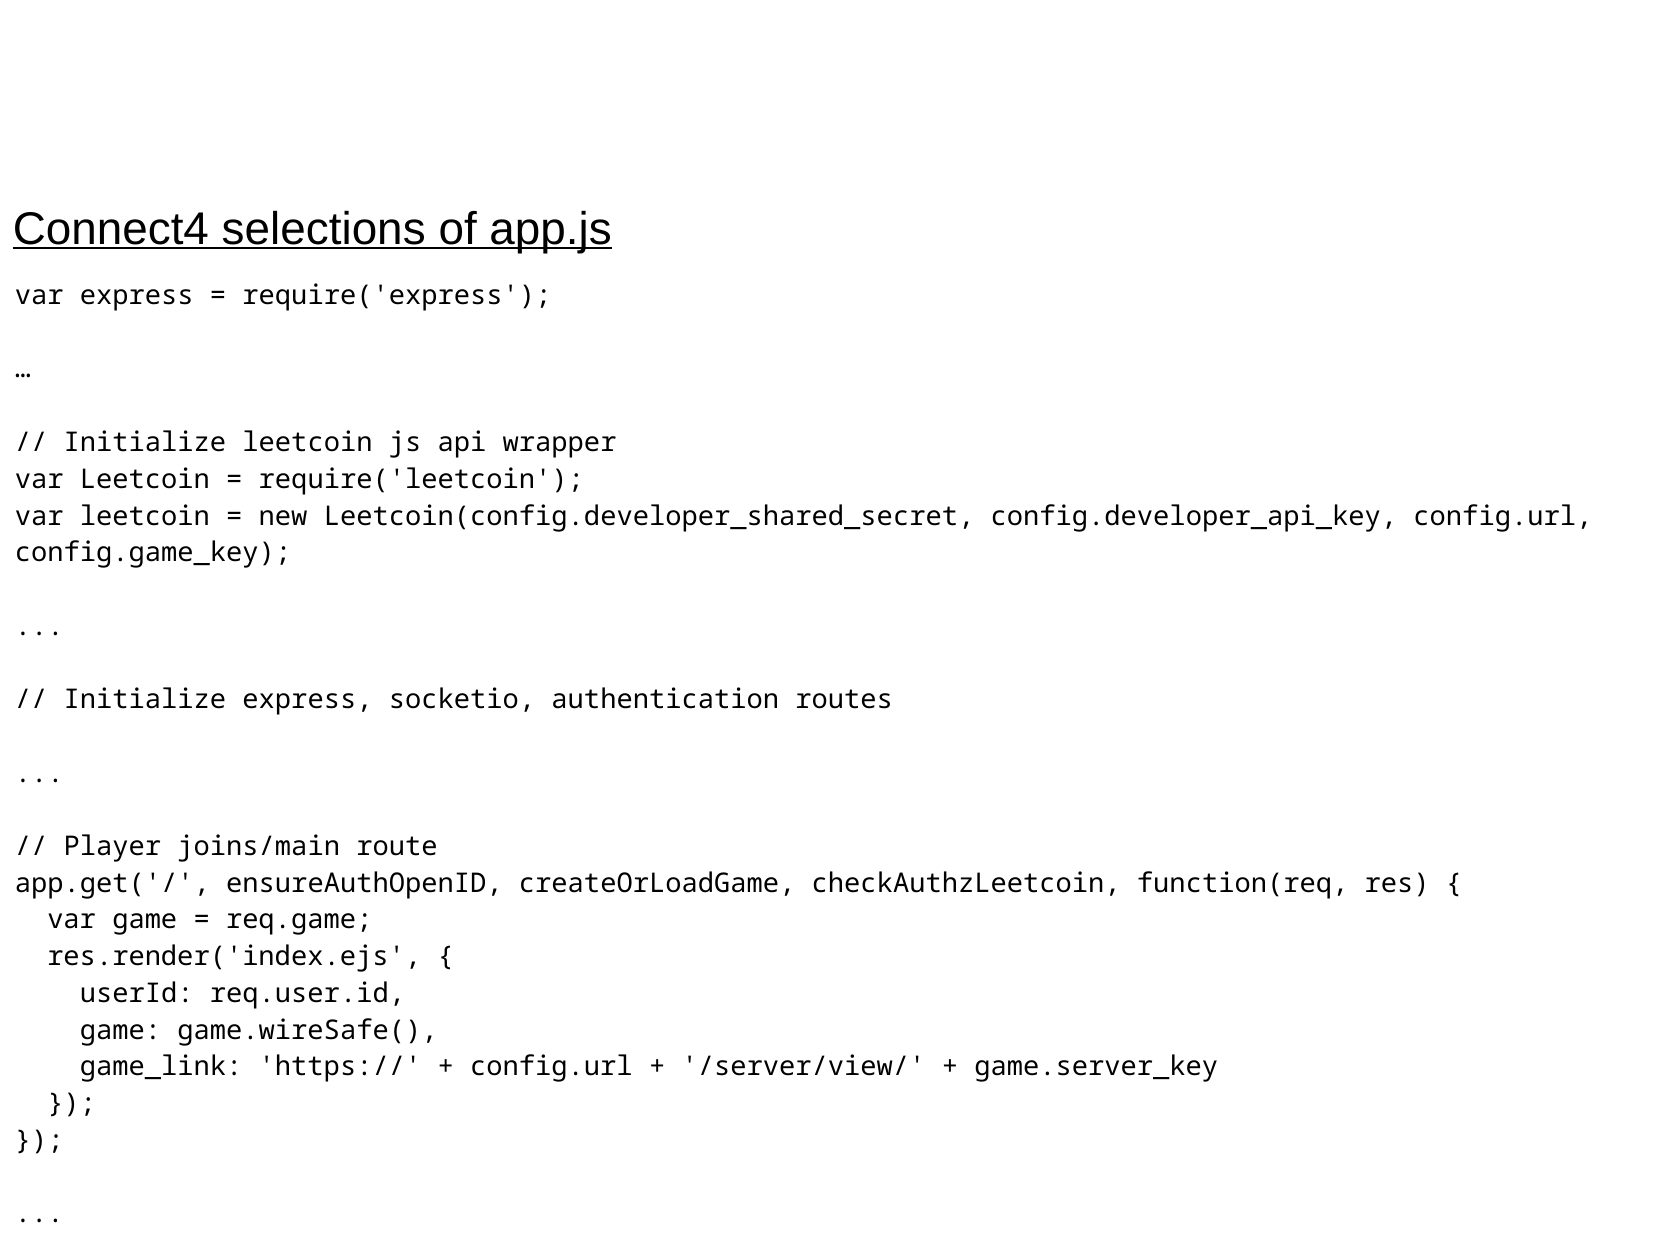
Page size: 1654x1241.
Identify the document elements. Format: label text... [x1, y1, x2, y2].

text_box Connect4 selections of app.js [0, 195, 628, 262]
text_box var express = require('express'); … // Initialize leetcoin js api wrapper var Leetcoin = require('leetcoin'); var leetcoin = new Leetcoin(config.developer_shared_secret, config.developer_api_key, config.url, config.game_key); ... // Initialize express, socketio, authentication routes ... // Player joins/main route app.get('/', ensureAuthOpenID, createOrLoadGame, checkAuthzLeetcoin, function(req, res) { var game = req.game; res.render('index.ejs', { userId: req.user.id, game: game.wireSafe(), game_link: 'https://' + config.url + '/server/view/' + game.server_key }); }); ... [0, 268, 1654, 1131]
